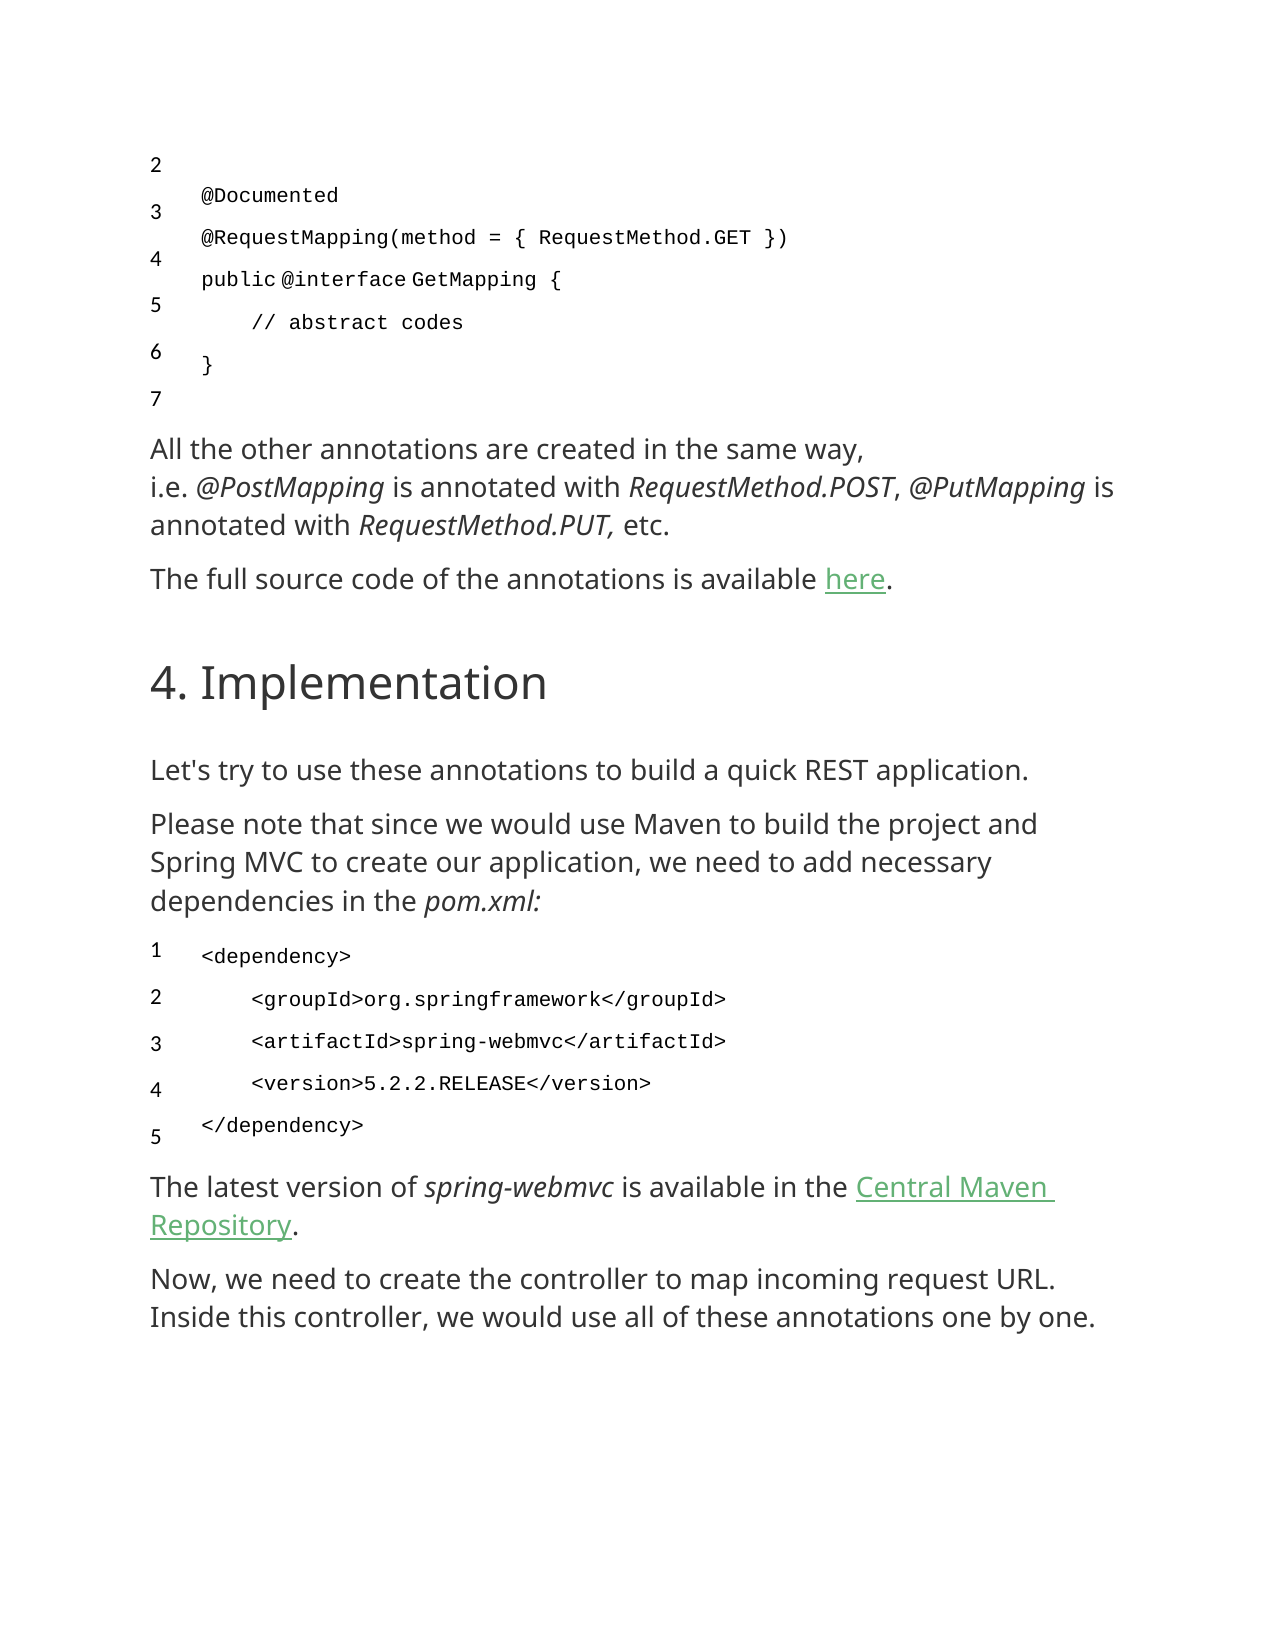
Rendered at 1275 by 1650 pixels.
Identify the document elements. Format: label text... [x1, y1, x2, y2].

text Now, we need to create the controller to map incoming request URL. Inside this controller, we would use all of these annotations one by one. [150, 1259, 1125, 1336]
subtitle 4. Implementation [150, 651, 1125, 713]
text The latest version of spring-webmvc is available in the Central Maven Repository. [150, 1167, 1125, 1244]
table_header 1 2 3 4 5 [150, 935, 201, 1167]
text The full source code of the annotations is available here. [150, 560, 1125, 598]
text Please note that since we would use Maven to build the project and Spring MVC to create our application, we need to add necessary dependencies in the pom.xml: [150, 804, 1125, 919]
table_header <dependency> <groupId>org.springframework</groupId> <artifactId>spring-webmvc</artifactId> <version>5.2.2.RELEASE</version> </dependency> [201, 935, 1275, 1167]
table_header @Documented @RequestMapping(method = { RequestMethod.GET }) public @interface GetMapping { // abstract codes } [201, 150, 1275, 429]
text Let's try to use these annotations to build a quick REST application. [150, 750, 1125, 789]
text All the other annotations are created in the same way, i.e. @PostMapping is annotated with RequestMethod.POST, @PutMapping is annotated with RequestMethod.PUT, etc. [150, 429, 1125, 544]
table_header 2 3 4 5 6 7 [150, 150, 201, 429]
